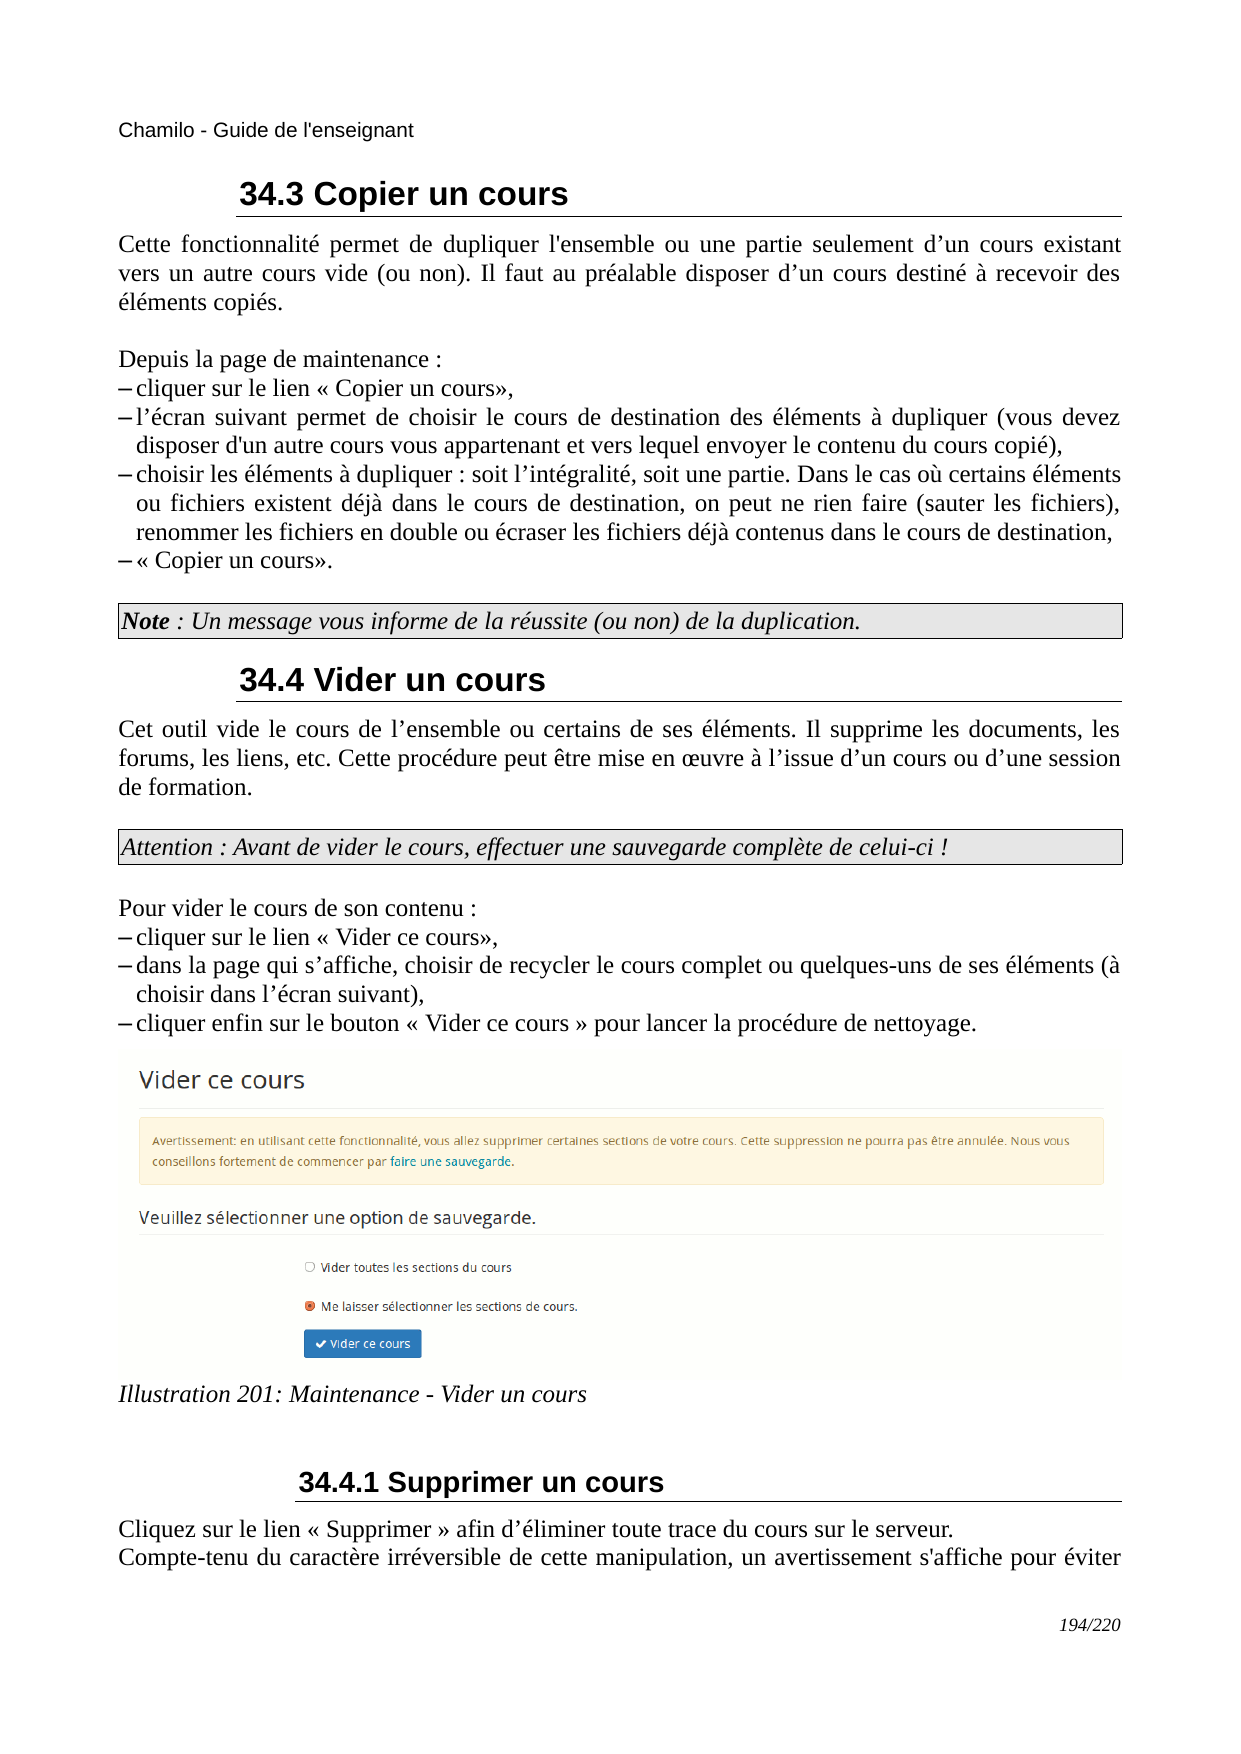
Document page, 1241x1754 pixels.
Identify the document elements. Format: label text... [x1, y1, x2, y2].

list l’écran suivant permet de choisir le cours de destination des éléments à dupliquer (vous devez disposer d'un autre cours vous appartenant et vers lequel envoyer le contenu du cours copié), [118, 402, 1122, 459]
text Compte-tenu du caractère irréversible de cette manipulation, un avertissement s'affiche pour éviter [118, 1542, 1122, 1571]
text Cet outil vide le cours de l’ensemble ou certains de ses éléments. Il supprime les documents, les forums, les liens, etc. Cette procédure peut être mise en œuvre à l’issue d’un cours ou d’une session de formation. [118, 714, 1122, 801]
text Pour vider le cours de son contenu : [118, 893, 1122, 922]
subtitle Supprimer un cours [295, 1462, 1122, 1501]
text Cette fonctionnalité permet de dupliquer l'ensemble ou une partie seulement d’un cours existant vers un autre cours vide (ou non). Il faut au préalable disposer d’un cours destiné à recevoir des éléments copiés. [118, 229, 1122, 316]
list choisir les éléments à dupliquer : soit l’intégralité, soit une partie. Dans le cas où certains éléments ou fichiers existent déjà dans le cours de destination, on peut ne rien faire (sauter les fichiers), renommer les fichiers en double ou écraser les fichiers déjà contenus dans le cours de destination, [118, 459, 1122, 546]
list « Copier un cours». [118, 546, 1122, 574]
picture [118, 1049, 1122, 1380]
list dans la page qui s’affiche, choisir de recycler le cours complet ou quelques-uns de ses éléments (à choisir dans l’écran suivant), [118, 950, 1122, 1008]
text Attention : Avant de vider le cours, effectuer une sauvegarde complète de celui-ci ! [119, 830, 1122, 864]
text Illustration 201: Maintenance - Vider un cours [118, 1380, 1122, 1408]
list cliquer sur le lien « Vider ce cours», [118, 922, 1122, 950]
list cliquer sur le lien « Copier un cours», [118, 373, 1122, 402]
text Cliquez sur le lien « Supprimer » afin d’éliminer toute trace du cours sur le serveur. [118, 1514, 1122, 1542]
subtitle Vider un cours [236, 657, 1122, 701]
subtitle Copier un cours [236, 172, 1122, 216]
text Note : Un message vous informe de la réussite (ou non) de la duplication. [119, 604, 1122, 638]
text Depuis la page de maintenance : [118, 344, 1122, 373]
list cliquer enfin sur le bouton « Vider ce cours » pour lancer la procédure de nettoyage. [118, 1008, 1122, 1037]
